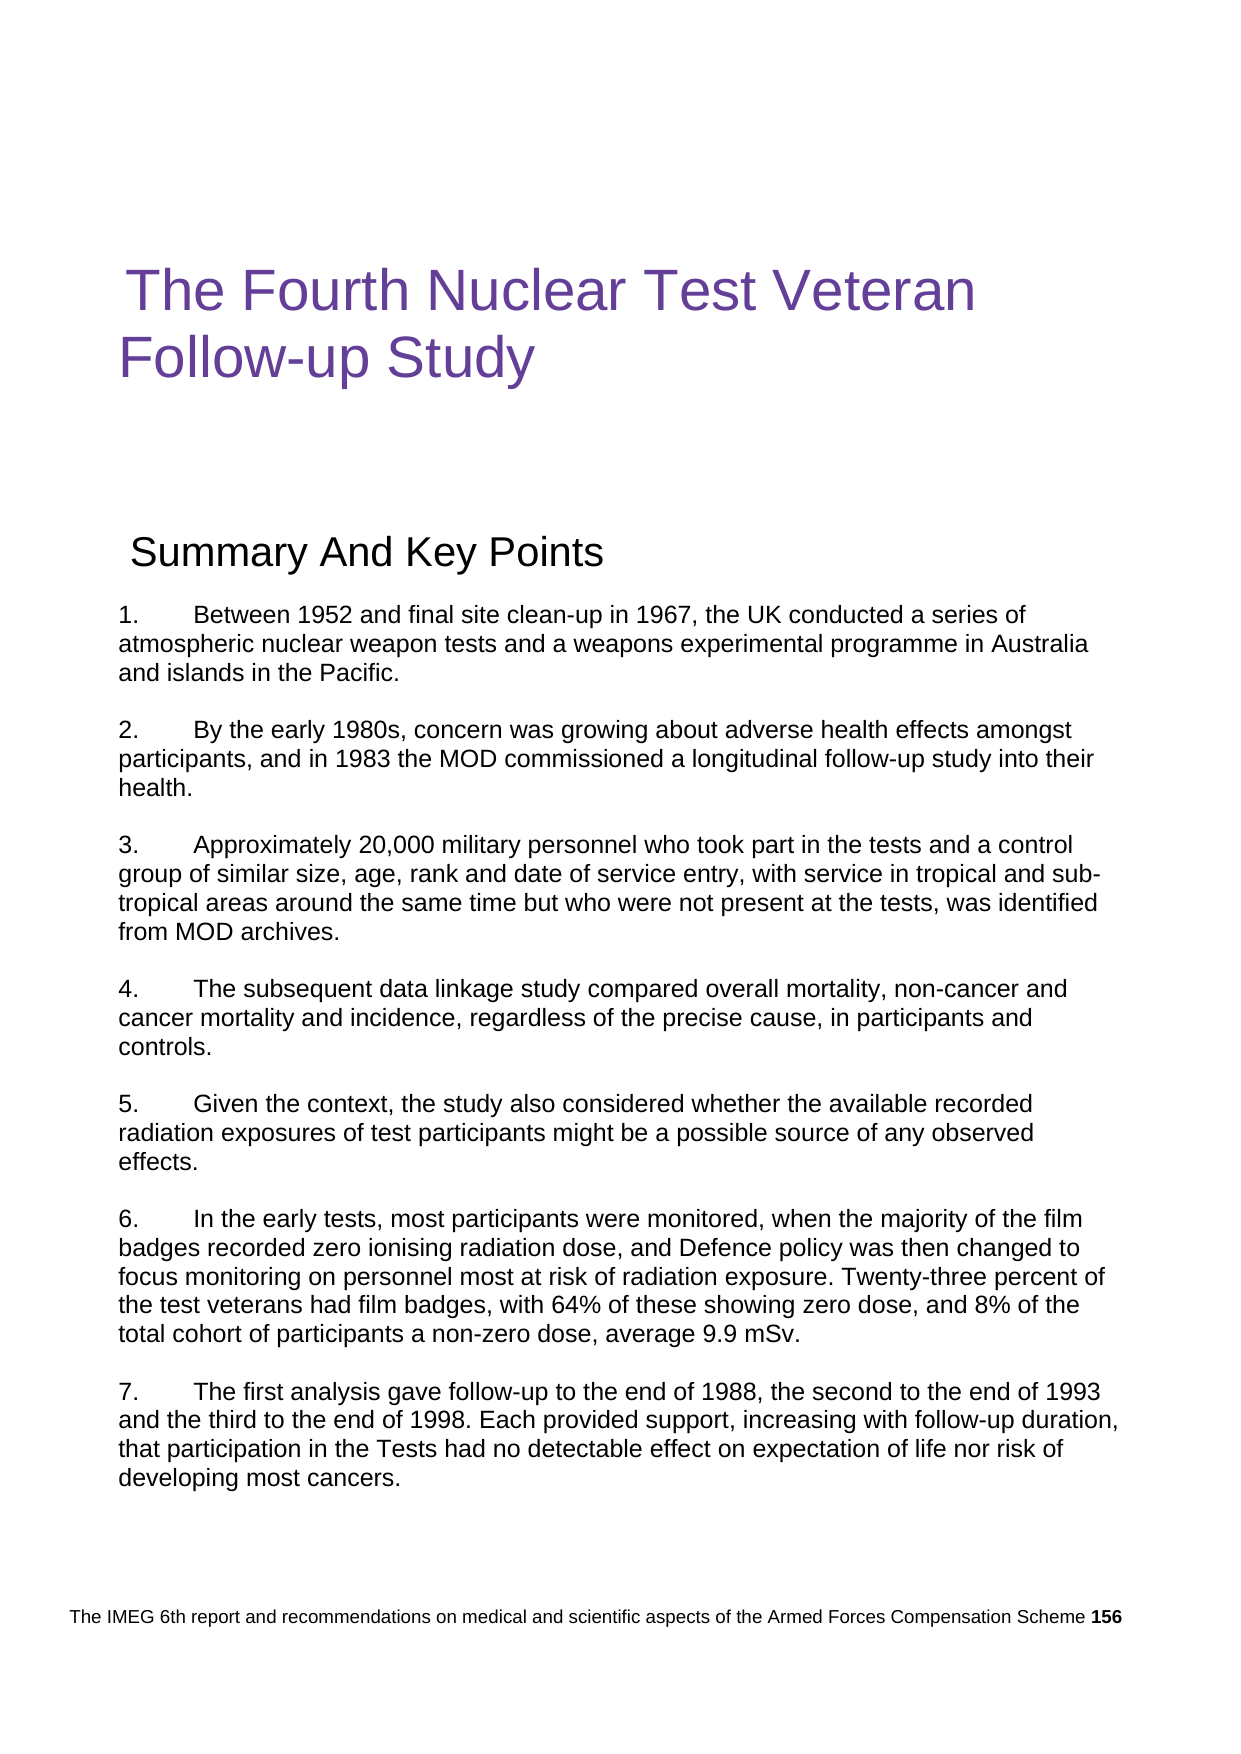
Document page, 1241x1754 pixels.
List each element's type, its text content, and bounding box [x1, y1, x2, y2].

list Between 1952 and final site clean-up in 1967, the UK conducted a series of atmospheric nuclear weapon tests and a weapons experimental programme in Australia and islands in the Pacific. [118, 600, 1122, 687]
list Given the context, the study also considered whether the available recorded radiation exposures of test participants might be a possible source of any observed effects. [118, 1089, 1122, 1175]
list The first analysis gave follow-up to the end of 1988, the second to the end of 1993 and the third to the end of 1998. Each provided support, increasing with follow-up duration, that participation in the Tests had no detectable effect on expectation of life nor risk of developing most cancers. [118, 1377, 1122, 1492]
subtitle Summary And Key Points [118, 527, 1122, 575]
list By the early 1980s, concern was growing about adverse health effects amongst participants, and in 1983 the MOD commissioned a longitudinal follow-up study into their health. [118, 715, 1122, 802]
subtitle The Fourth Nuclear Test Veteran Follow-up Study [118, 256, 1122, 390]
list Approximately 20,000 military personnel who took part in the tests and a control group of similar size, age, rank and date of service entry, with service in tropical and sub-tropical areas around the same time but who were not present at the tests, was identified from MOD archives. [118, 830, 1122, 945]
list In the early tests, most participants were monitored, when the majority of the film badges recorded zero ionising radiation dose, and Defence policy was then changed to focus monitoring on personnel most at risk of radiation exposure. Twenty-three percent of the test veterans had film badges, with 64% of these showing zero dose, and 8% of the total cohort of participants a non-zero dose, average 9.9 mSv. [118, 1204, 1122, 1348]
list The subsequent data linkage study compared overall mortality, non-cancer and cancer mortality and incidence, regardless of the precise cause, in participants and controls. [118, 974, 1122, 1060]
